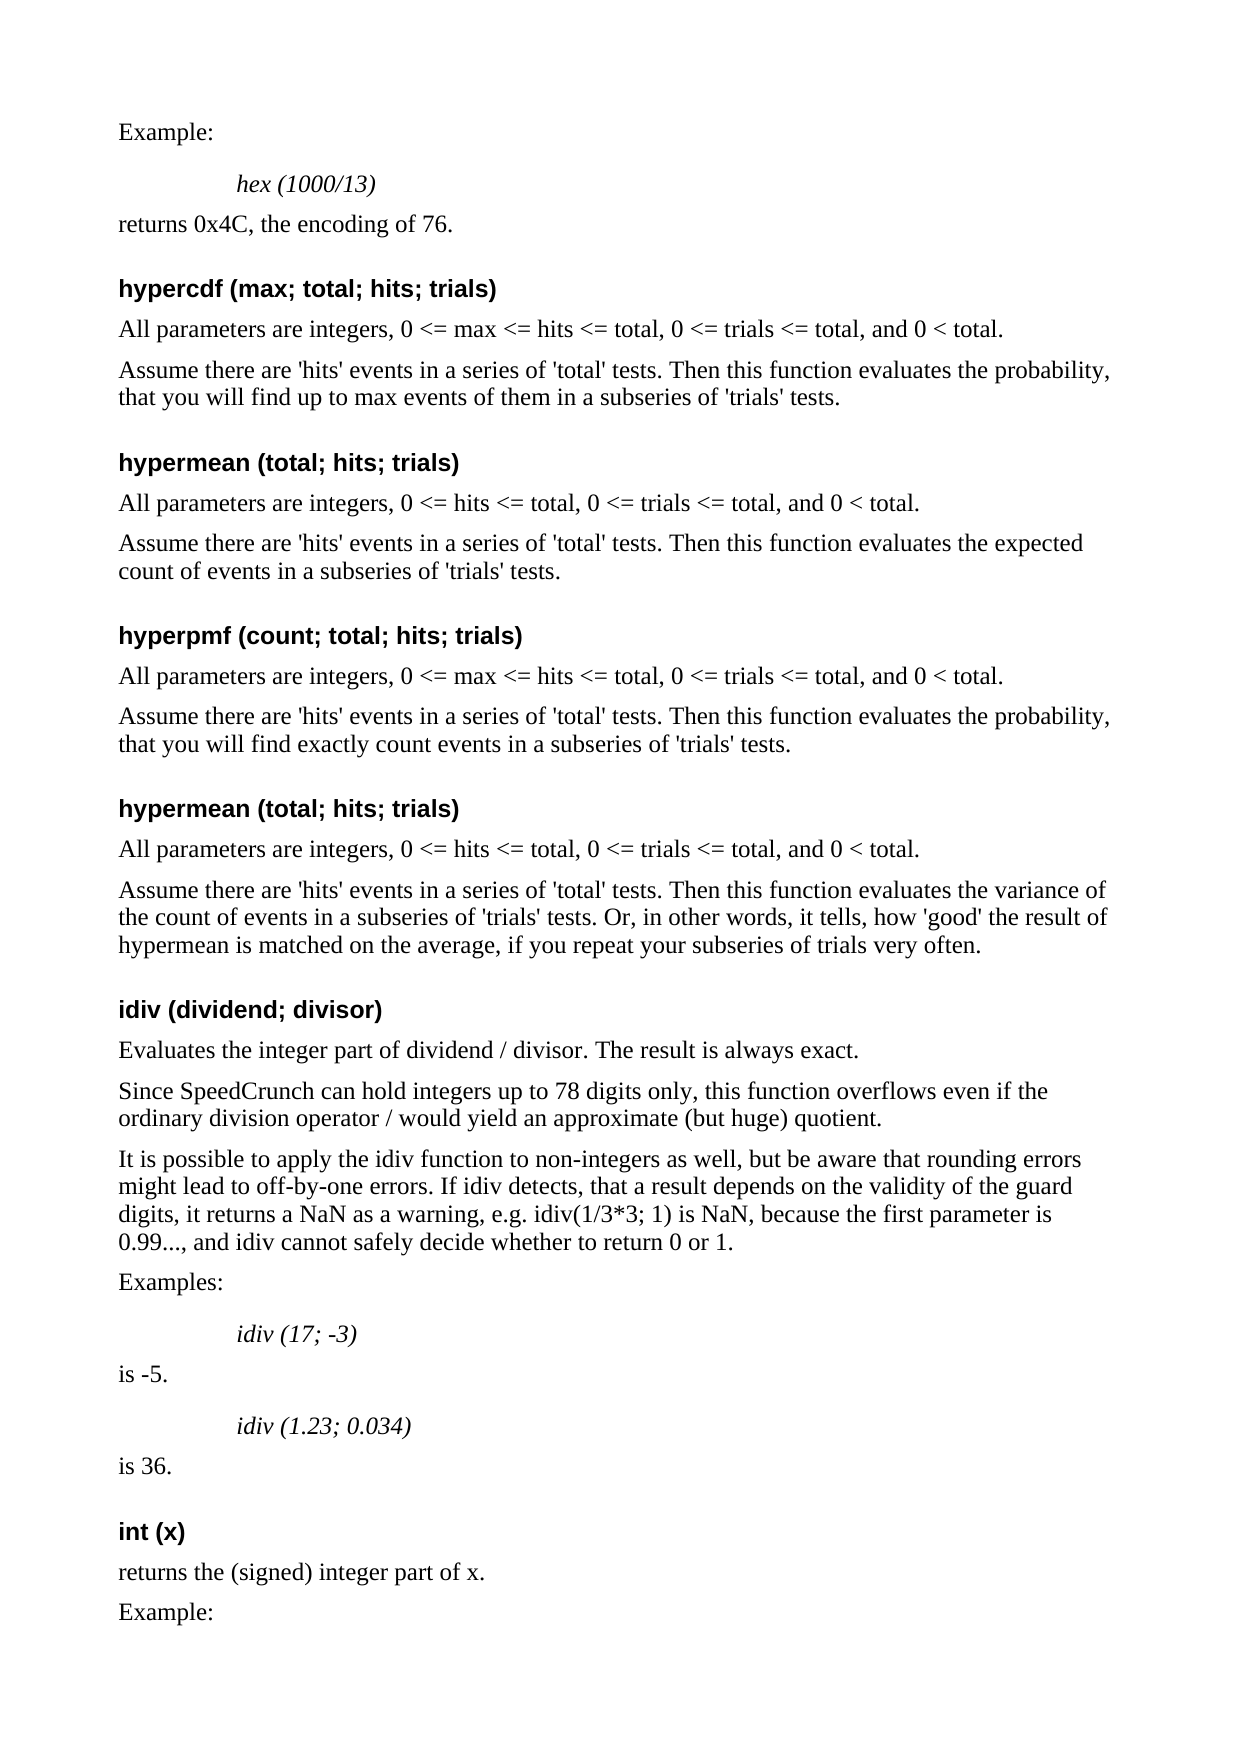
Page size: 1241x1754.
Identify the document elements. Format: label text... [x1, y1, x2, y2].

text Example: [118, 118, 1122, 146]
text is 36. [118, 1452, 1122, 1480]
text It is possible to apply the idiv function to non-integers as well, but be aware that rounding errors might lead to off-by-one errors. If idiv detects, that a result depends on the validity of the guard digits, it returns a NaN as a warning, e.g. idiv(1/3*3; 1) is NaN, because the first parameter is 0.99..., and idiv cannot safely decide whether to return 0 or 1. [118, 1145, 1122, 1256]
subtitle idiv (dividend; divisor) [118, 996, 1122, 1024]
text Assume there are 'hits' events in a series of 'total' tests. Then this function evaluates the probability, that you will find up to max events of them in a subseries of 'trials' tests. [118, 356, 1122, 411]
text Since SpeedCrunch can hold integers up to 78 digits only, this function overflows even if the ordinary division operator / would yield an approximate (but huge) quotient. [118, 1077, 1122, 1132]
text returns 0x4C, the encoding of 76. [118, 210, 1122, 238]
text All parameters are integers, 0 <= hits <= total, 0 <= trials <= total, and 0 < total. [118, 836, 1122, 863]
text Assume there are 'hits' events in a series of 'total' tests. Then this function evaluates the probability, that you will find exactly count events in a subseries of 'trials' tests. [118, 702, 1122, 758]
text is -5. [118, 1360, 1122, 1388]
text Examples: [118, 1268, 1122, 1296]
text All parameters are integers, 0 <= max <= hits <= total, 0 <= trials <= total, and 0 < total. [118, 662, 1122, 690]
subtitle int (x) [118, 1517, 1122, 1545]
text All parameters are integers, 0 <= hits <= total, 0 <= trials <= total, and 0 < total. [118, 489, 1122, 517]
text returns the (signed) integer part of x. [118, 1558, 1122, 1585]
text All parameters are integers, 0 <= max <= hits <= total, 0 <= trials <= total, and 0 < total. [118, 316, 1122, 343]
text hex (1000/13) [236, 170, 1122, 198]
text idiv (17; -3) [236, 1320, 1122, 1348]
text idiv (1.23; 0.034) [236, 1412, 1122, 1440]
subtitle hyperpmf (count; total; hits; trials) [118, 622, 1122, 650]
subtitle hypermean (total; hits; trials) [118, 449, 1122, 476]
subtitle hypermean (total; hits; trials) [118, 795, 1122, 823]
text Example: [118, 1598, 1122, 1626]
subtitle hypercdf (max; total; hits; trials) [118, 275, 1122, 303]
text Assume there are 'hits' events in a series of 'total' tests. Then this function evaluates the expected count of events in a subseries of 'trials' tests. [118, 529, 1122, 584]
text Assume there are 'hits' events in a series of 'total' tests. Then this function evaluates the variance of the count of events in a subseries of 'trials' tests. Or, in other words, it tells, how 'good' the result of hypermean is matched on the average, if you repeat your subseries of trials very often. [118, 876, 1122, 959]
text Evaluates the integer part of dividend / divisor. The result is always exact. [118, 1037, 1122, 1064]
